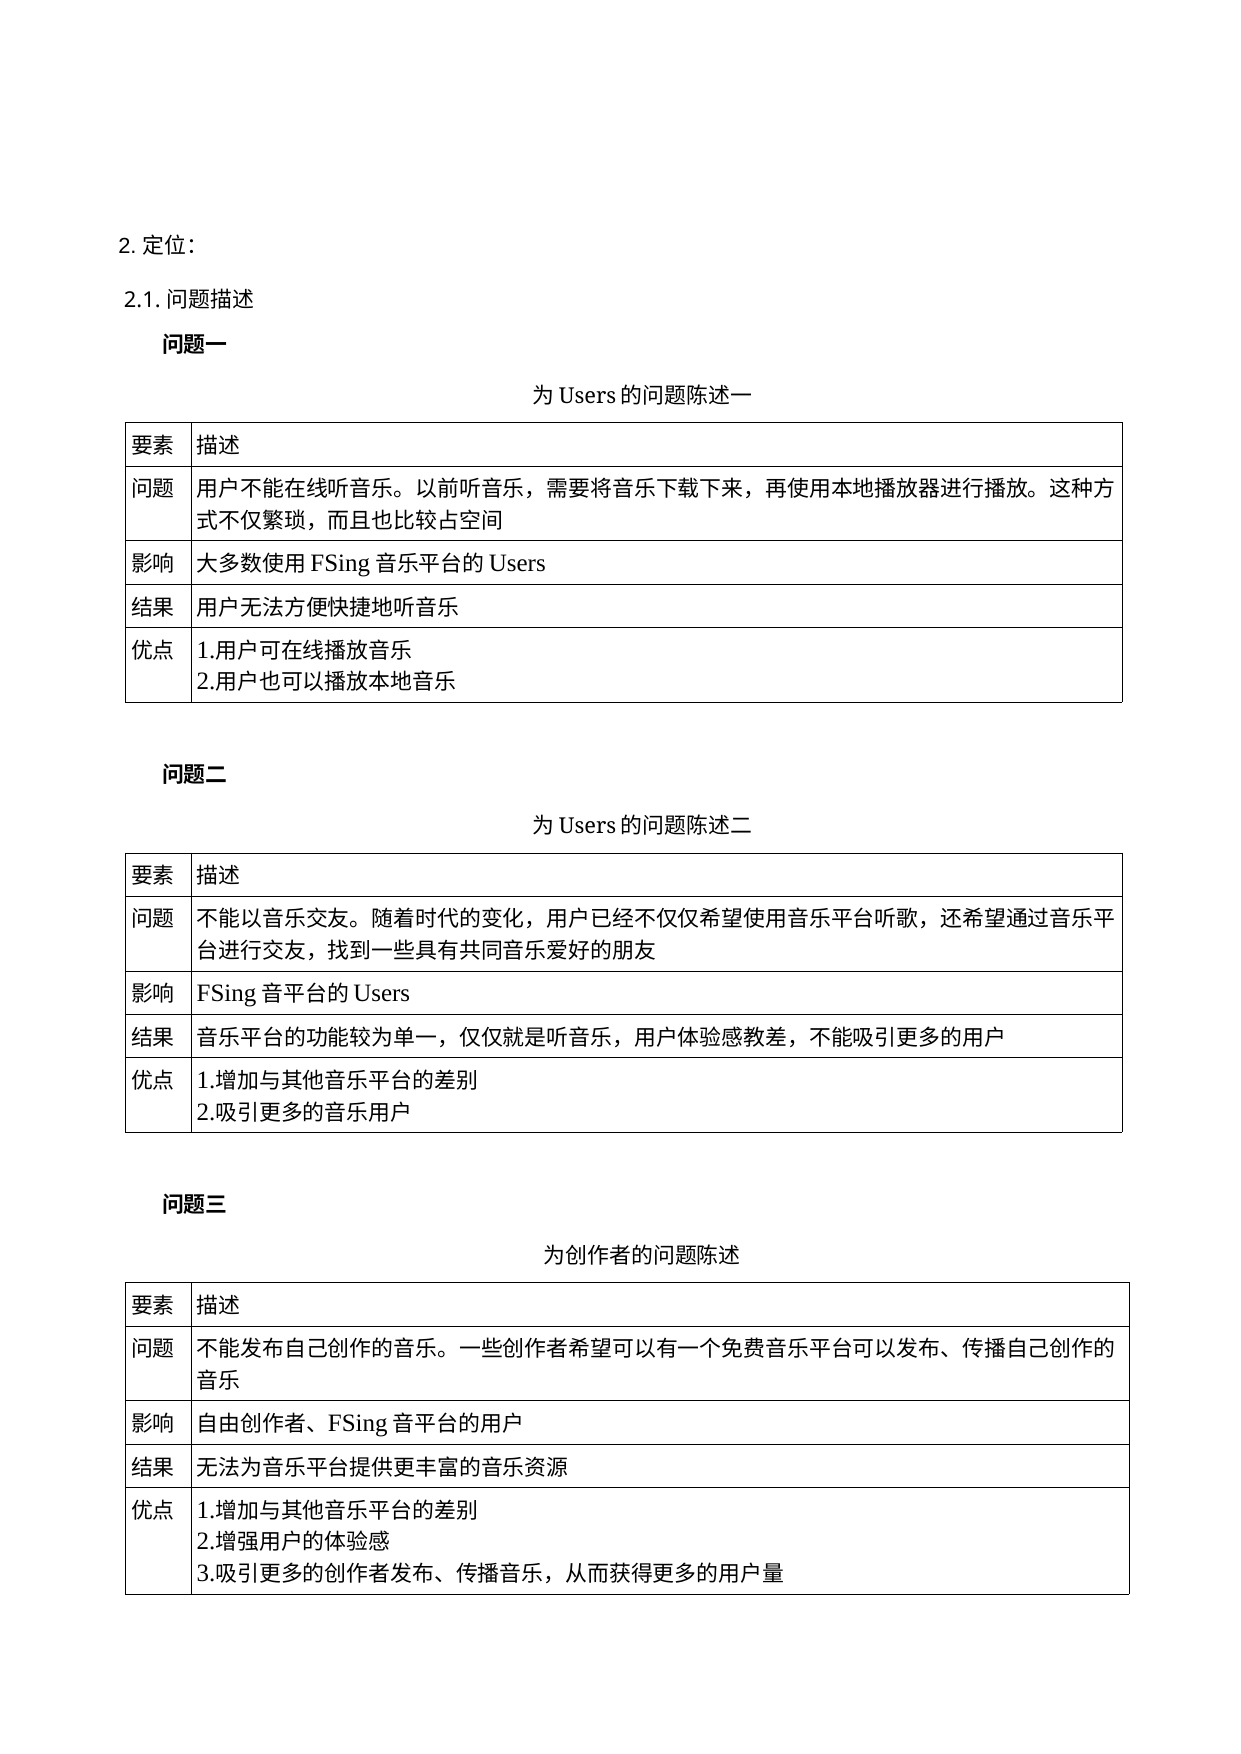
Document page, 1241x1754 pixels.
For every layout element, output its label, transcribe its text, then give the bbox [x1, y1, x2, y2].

table_cell 结果 [126, 1445, 191, 1487]
subtitle 定位： [118, 228, 1122, 260]
table_cell 影响 [126, 541, 191, 584]
table_cell 音乐平台的功能较为单一，仅仅就是听音乐，用户体验感教差，不能吸引更多的用户 [192, 1015, 1122, 1057]
text 为Users的问题陈述一 [118, 378, 1122, 409]
table_cell 问题 [126, 1327, 191, 1400]
table_cell 结果 [126, 585, 191, 627]
table_cell 1.增加与其他音乐平台的差别 2.增强用户的体验感 3.吸引更多的创作者发布、传播音乐，从而获得更多的用户量 [192, 1488, 1129, 1593]
text 问题二 [118, 757, 1122, 789]
table_cell 优点 [126, 1488, 191, 1593]
table_header 要素 [126, 423, 191, 466]
table_cell FSing音平台的Users [192, 972, 1122, 1014]
table_header 描述 [192, 854, 1122, 896]
table_cell 自由创作者、FSing音平台的用户 [192, 1401, 1129, 1444]
text 问题一 [118, 327, 1122, 358]
table_cell 用户不能在线听音乐。以前听音乐，需要将音乐下载下来，再使用本地播放器进行播放。这种方式不仅繁琐，而且也比较占空间 [192, 467, 1122, 540]
table_header 要素 [126, 854, 191, 896]
table_cell 优点 [126, 628, 191, 702]
table_cell 不能以音乐交友。随着时代的变化，用户已经不仅仅希望使用音乐平台听歌，还希望通过音乐平台进行交友，找到一些具有共同音乐爱好的朋友 [192, 897, 1122, 971]
table_header 描述 [192, 1283, 1129, 1326]
subtitle 问题描述 [118, 282, 1122, 314]
text 为Users的问题陈述二 [118, 808, 1122, 839]
table_cell 问题 [126, 467, 191, 540]
table_cell 不能发布自己创作的音乐。一些创作者希望可以有一个免费音乐平台可以发布、传播自己创作的音乐 [192, 1327, 1129, 1400]
table_cell 用户无法方便快捷地听音乐 [192, 585, 1122, 627]
text 为创作者的问题陈述 [118, 1238, 1122, 1269]
table_cell 无法为音乐平台提供更丰富的音乐资源 [192, 1445, 1129, 1487]
table_cell 结果 [126, 1015, 191, 1057]
table_cell 影响 [126, 1401, 191, 1444]
table_cell 1.用户可在线播放音乐 2.用户也可以播放本地音乐 [192, 628, 1122, 702]
table_header 描述 [192, 423, 1122, 466]
table_cell 问题 [126, 897, 191, 971]
table_cell 大多数使用FSing音乐平台的Users [192, 541, 1122, 584]
table_cell 1.增加与其他音乐平台的差别 2.吸引更多的音乐用户 [192, 1058, 1122, 1132]
text 问题三 [118, 1187, 1122, 1219]
table_header 要素 [126, 1283, 191, 1326]
table_cell 优点 [126, 1058, 191, 1132]
table_cell 影响 [126, 972, 191, 1014]
